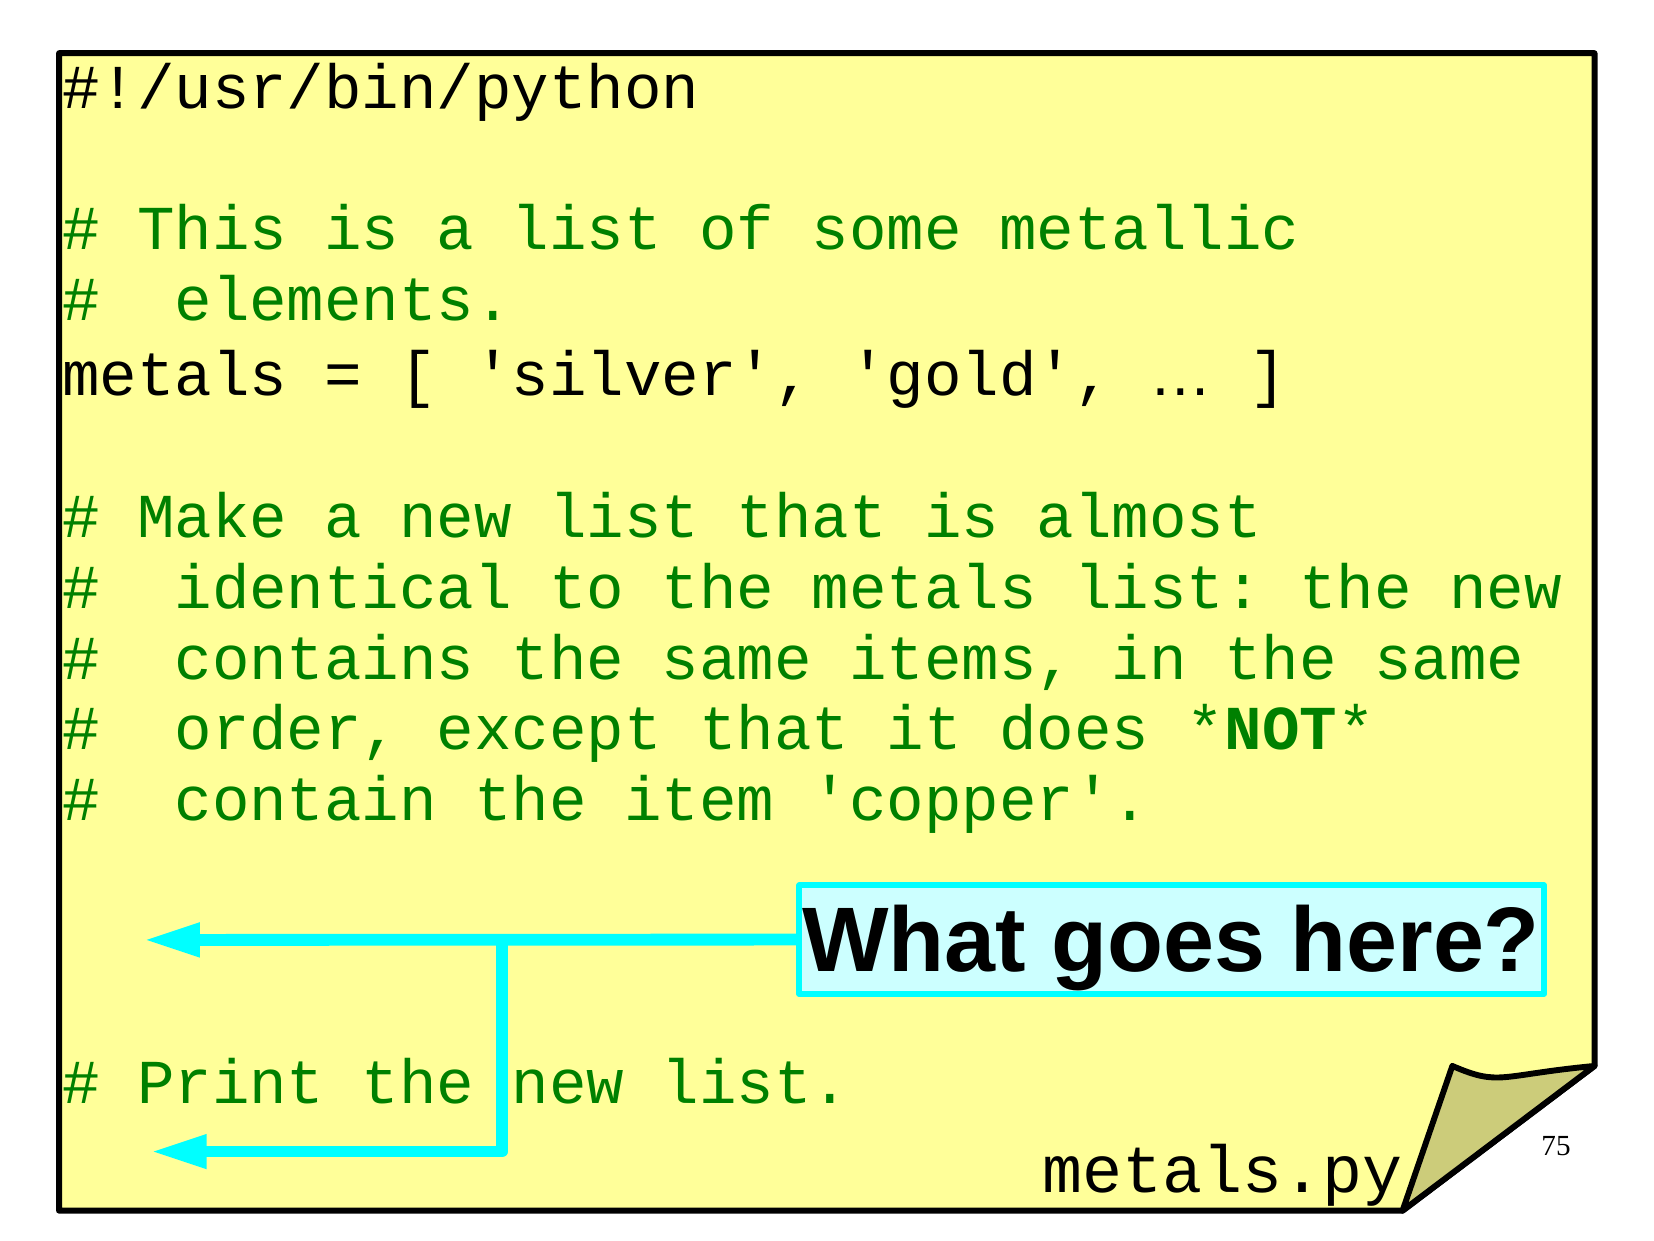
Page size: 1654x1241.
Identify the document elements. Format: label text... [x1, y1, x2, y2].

text_box metals.py [1039, 1133, 1406, 1216]
text_box #!/usr/bin/python # This is a list of some metallic # elements. metals = [ 'silver', 'gold', … ] # Make a new list that is almost # identical to the metals list: the new # contains the same items, in the same # order, except that it does *NOT* # contain the item 'copper'. # Print the new list. [59, 53, 1595, 1211]
text_box What goes here? [799, 885, 1545, 994]
